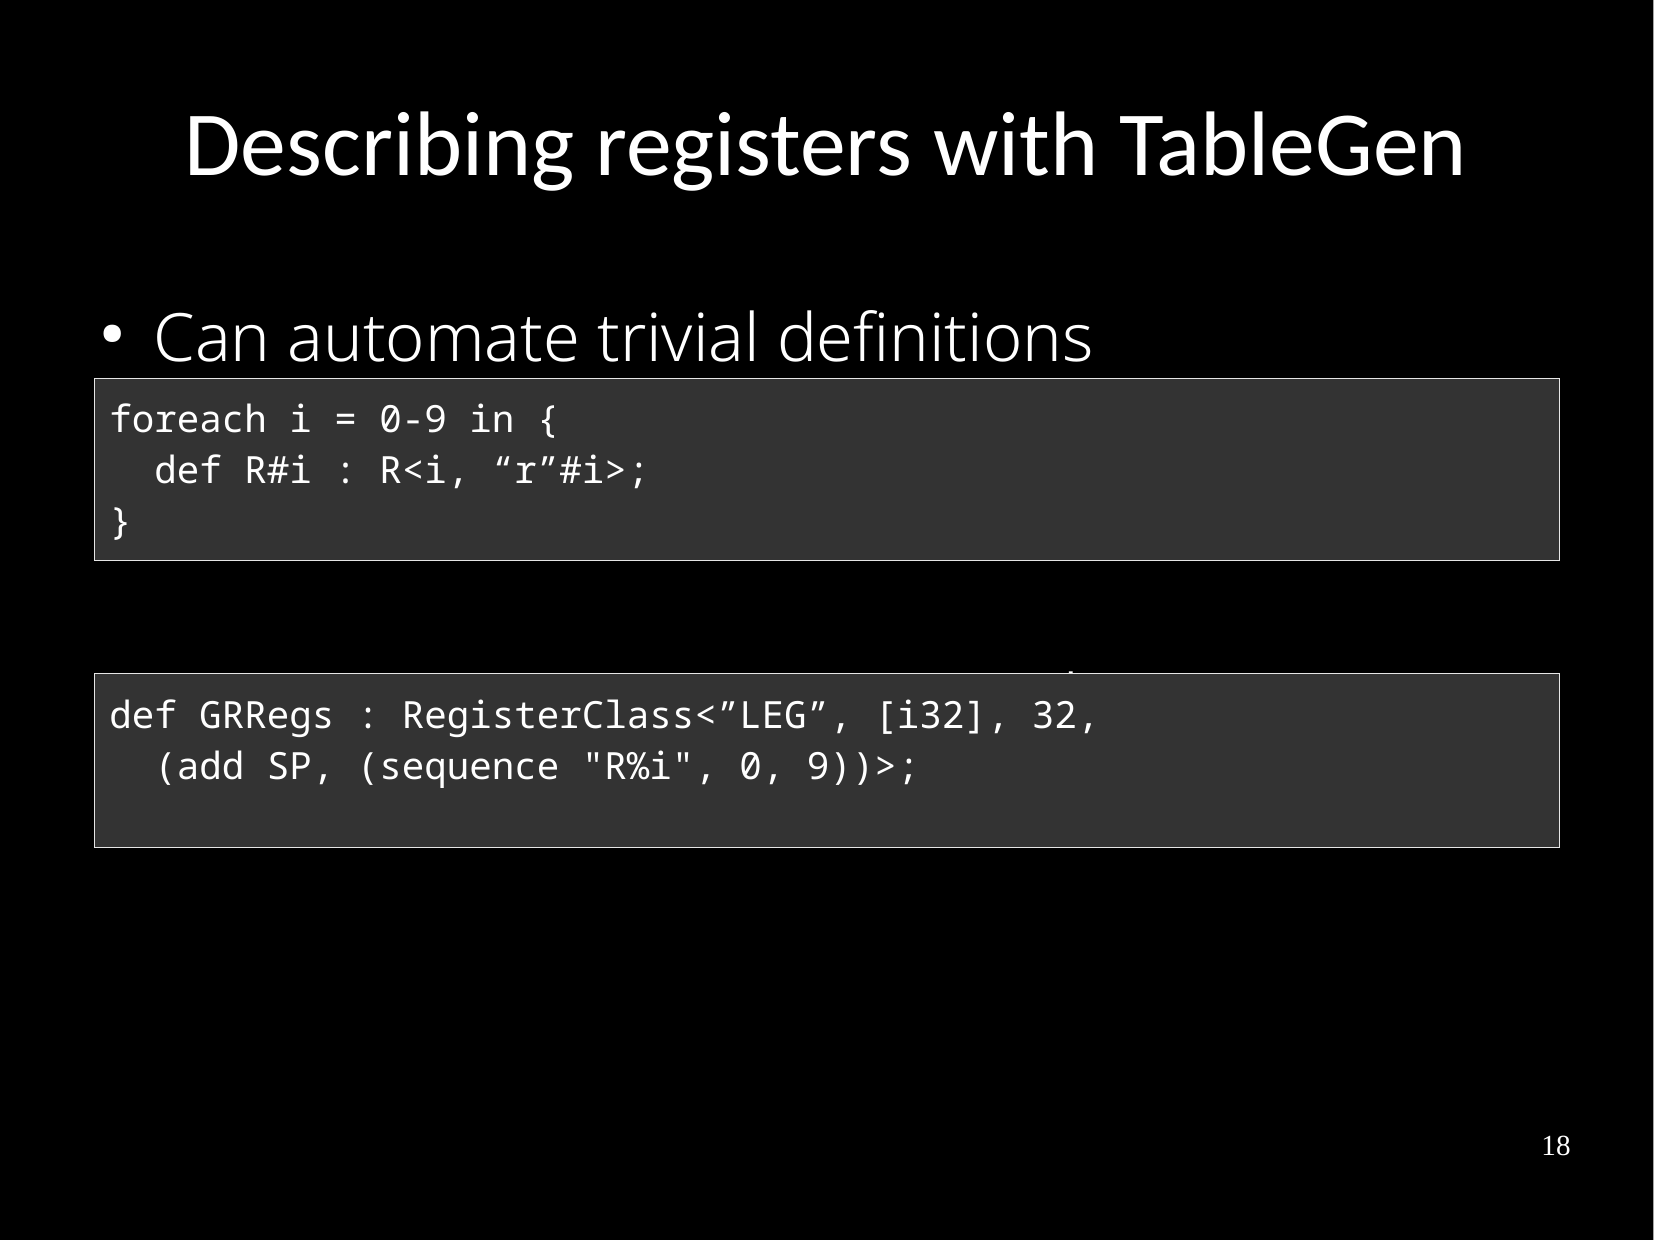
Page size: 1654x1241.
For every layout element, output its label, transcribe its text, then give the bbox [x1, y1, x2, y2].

text_box def GRRegs : RegisterClass<”LEG”, [i32], 32, (add SP, (sequence "R%i", 0, 9))>; [94, 673, 1560, 848]
text_box foreach i = 0-9 in { def R#i : R<i, “r”#i>; } [94, 378, 1560, 553]
title Describing registers with TableGen [82, 49, 1571, 257]
list Can automate trivial definitions Group registers into register classes [82, 290, 1571, 1010]
